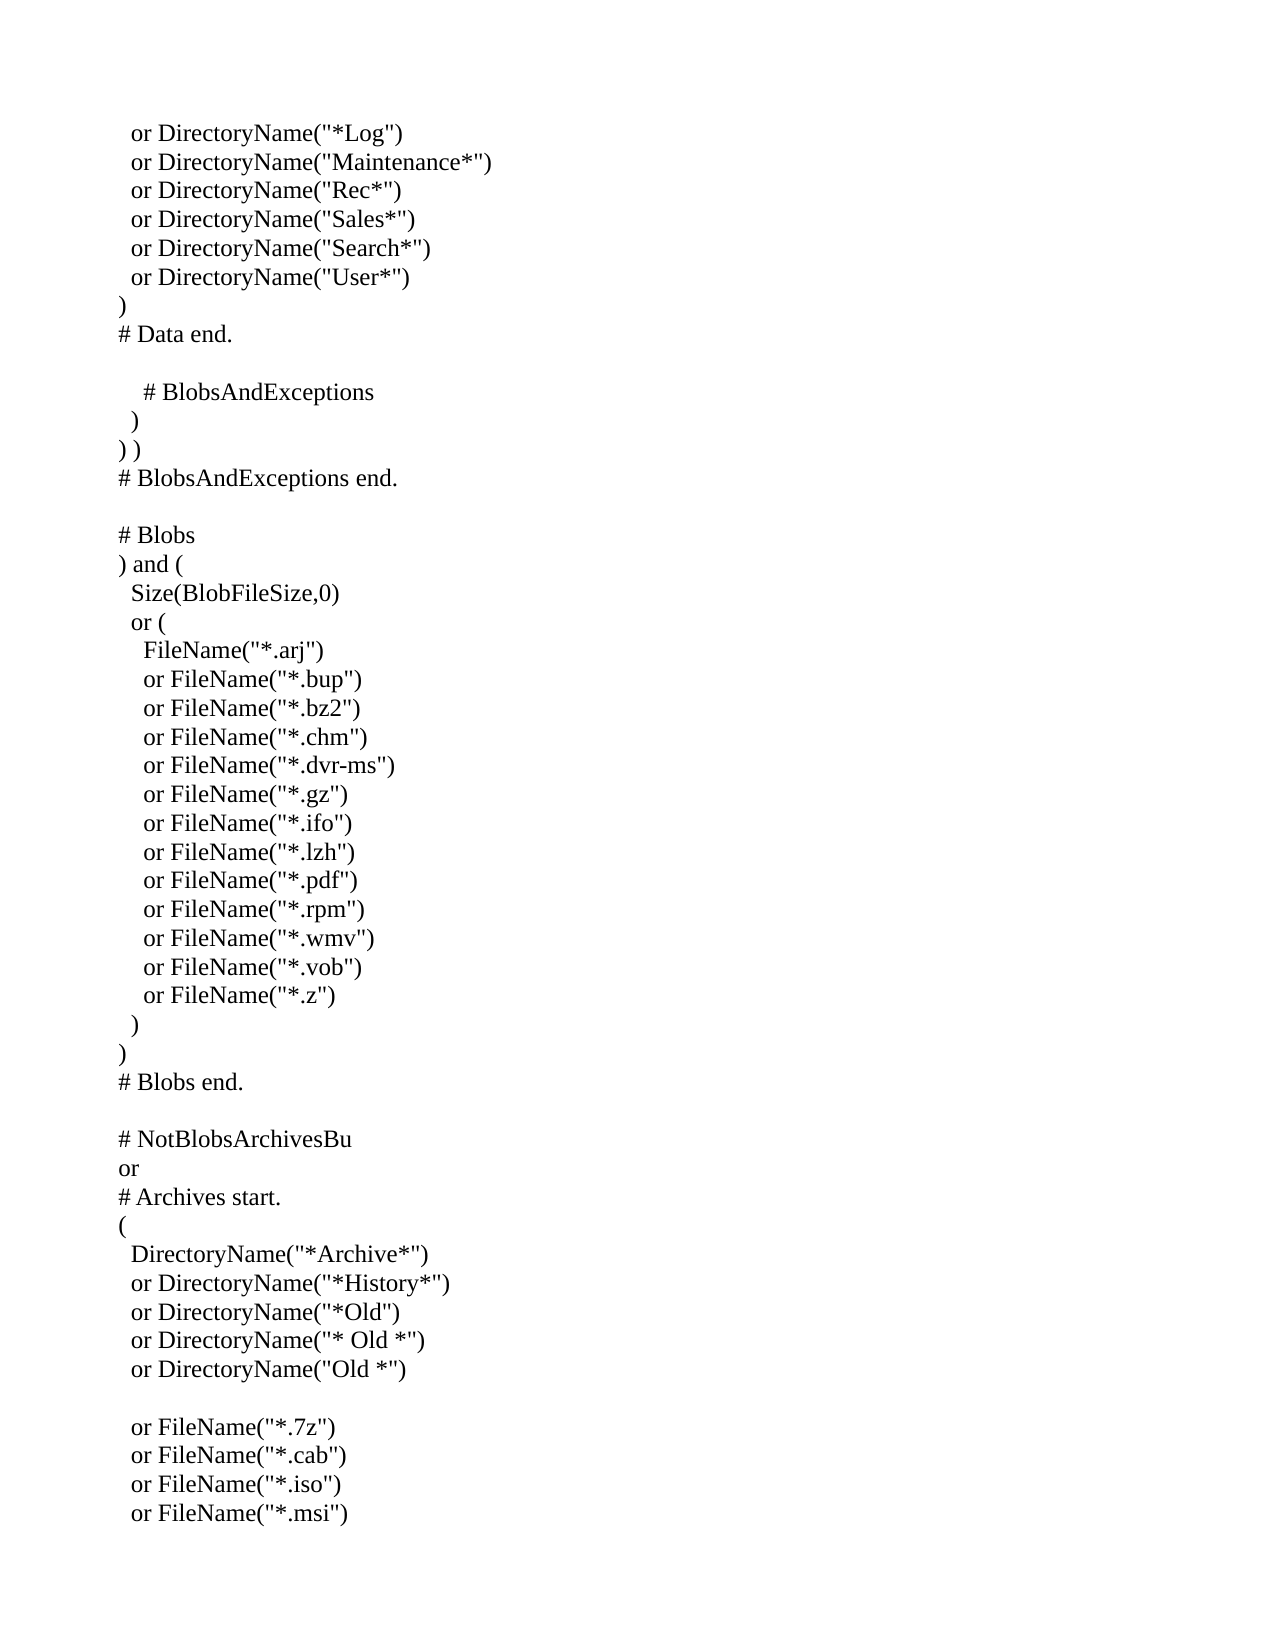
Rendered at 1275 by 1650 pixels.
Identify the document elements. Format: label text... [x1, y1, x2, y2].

text or DirectoryName("Sales*") [118, 204, 1157, 233]
text ) ) [118, 434, 1157, 463]
text or FileName("*.chm") [118, 722, 1157, 751]
text or DirectoryName("Rec*") [118, 176, 1157, 204]
text or DirectoryName("*Log") [118, 118, 1157, 147]
text # Archives start. [118, 1182, 1157, 1211]
text or FileName("*.msi") [118, 1498, 1157, 1527]
text or DirectoryName("Maintenance*") [118, 147, 1157, 176]
text # Blobs end. [118, 1067, 1157, 1096]
text or FileName("*.vob") [118, 952, 1157, 981]
text ) [118, 291, 1157, 319]
text or ( [118, 607, 1157, 636]
text or DirectoryName("User*") [118, 262, 1157, 291]
text ) and ( [118, 549, 1157, 578]
text or FileName("*.bup") [118, 664, 1157, 693]
text # Blobs [118, 521, 1157, 549]
text or DirectoryName("*History*") [118, 1268, 1157, 1297]
text or FileName("*.ifo") [118, 808, 1157, 837]
text or FileName("*.wmv") [118, 923, 1157, 952]
text ) [118, 406, 1157, 434]
text or DirectoryName("*Old") [118, 1297, 1157, 1326]
text or FileName("*.z") [118, 981, 1157, 1009]
text FileName("*.arj") [118, 636, 1157, 664]
text ( [118, 1211, 1157, 1239]
text # Data end. [118, 319, 1157, 348]
text or FileName("*.cab") [118, 1441, 1157, 1469]
text or FileName("*.7z") [118, 1412, 1157, 1441]
text or DirectoryName("Old *") [118, 1354, 1157, 1383]
text # BlobsAndExceptions end. [118, 463, 1157, 492]
text # BlobsAndExceptions [118, 377, 1157, 406]
text or FileName("*.bz2") [118, 693, 1157, 722]
text or FileName("*.rpm") [118, 894, 1157, 923]
text or FileName("*.lzh") [118, 837, 1157, 866]
text ) [118, 1009, 1157, 1038]
text or DirectoryName("Search*") [118, 233, 1157, 262]
text DirectoryName("*Archive*") [118, 1239, 1157, 1268]
text or FileName("*.dvr-ms") [118, 751, 1157, 779]
text # NotBlobsArchivesBu [118, 1124, 1157, 1153]
text or FileName("*.pdf") [118, 866, 1157, 894]
text or FileName("*.iso") [118, 1469, 1157, 1498]
text Size(BlobFileSize,0) [118, 578, 1157, 607]
text or [118, 1153, 1157, 1182]
text ) [118, 1038, 1157, 1067]
text or FileName("*.gz") [118, 779, 1157, 808]
text or DirectoryName("* Old *") [118, 1326, 1157, 1354]
